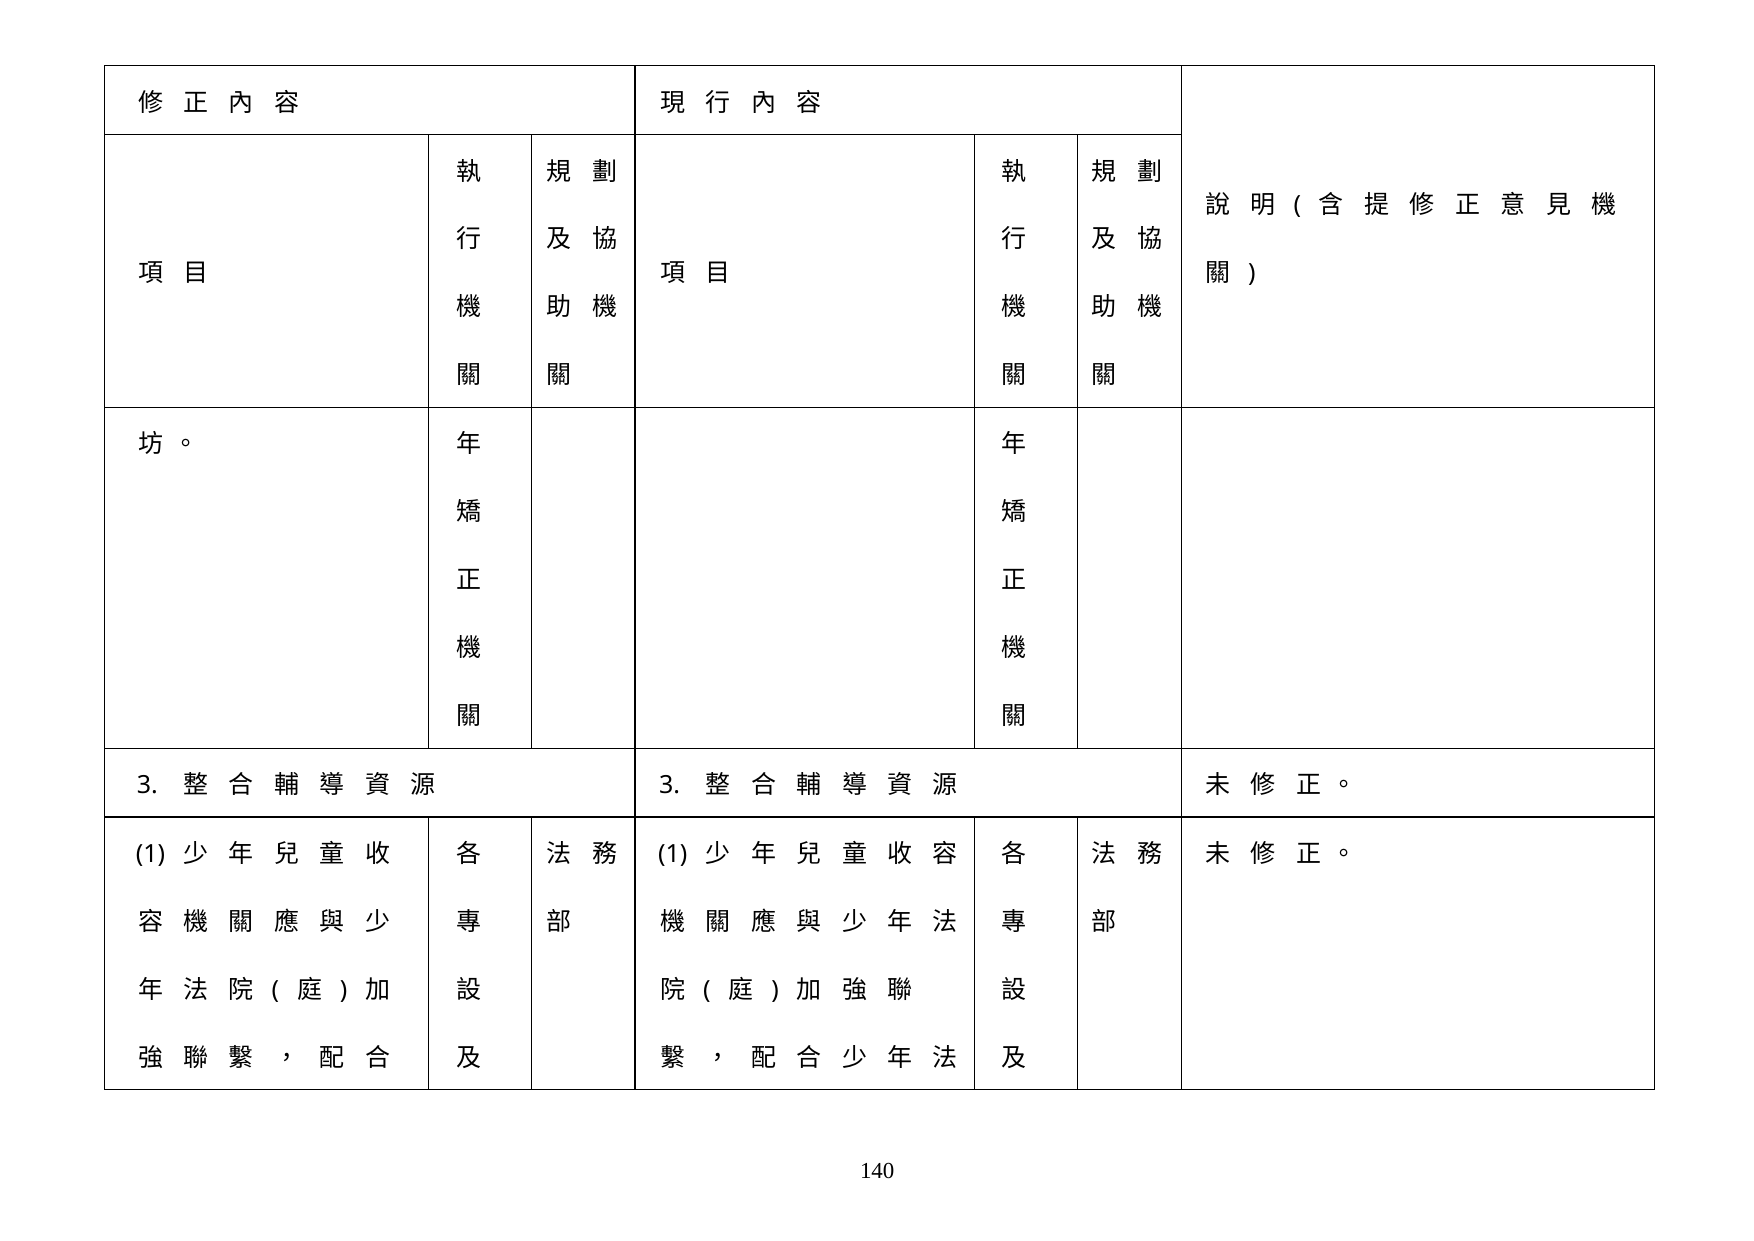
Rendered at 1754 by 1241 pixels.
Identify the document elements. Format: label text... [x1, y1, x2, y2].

table_cell 法務部 [1078, 818, 1181, 1089]
table_cell 年矯正機關 [975, 408, 1077, 747]
table_cell 執行機關 [975, 135, 1077, 407]
table_cell 各專設及 [429, 818, 531, 1089]
table_cell 項目 [636, 135, 974, 407]
table_cell (1)少年兒童收容機關應與少年法院(庭)加強聯繫，配合少年法 [636, 818, 974, 1089]
table_cell [636, 408, 974, 747]
table_cell 項目 [105, 135, 428, 407]
table_header 修正內容 [105, 66, 634, 134]
table_cell 3. 整合輔導資源 [636, 749, 1181, 816]
table_cell 規劃及協助機關 [532, 135, 634, 407]
table_cell [1182, 408, 1654, 747]
table_cell [532, 408, 634, 747]
table_cell 執行機關 [429, 135, 531, 407]
table_cell 法務部 [532, 818, 634, 1089]
table_cell 規劃及協助機關 [1078, 135, 1181, 407]
table_cell 年矯正機關 [429, 408, 531, 747]
table_cell (1)少年兒童收容機關應與少年法院(庭)加強聯繫，配合 [105, 818, 428, 1089]
table_cell 3. 整合輔導資源 [105, 749, 634, 816]
table_header 說明(含提修正意見機關) [1182, 66, 1654, 407]
table_cell 未修正。 [1182, 818, 1654, 1089]
table_header 現行內容 [636, 66, 1181, 134]
table_cell 各專設及 [975, 818, 1077, 1089]
table_cell 未修正。 [1182, 749, 1654, 816]
table_cell 坊。 [105, 408, 428, 747]
table_cell [1078, 408, 1181, 747]
